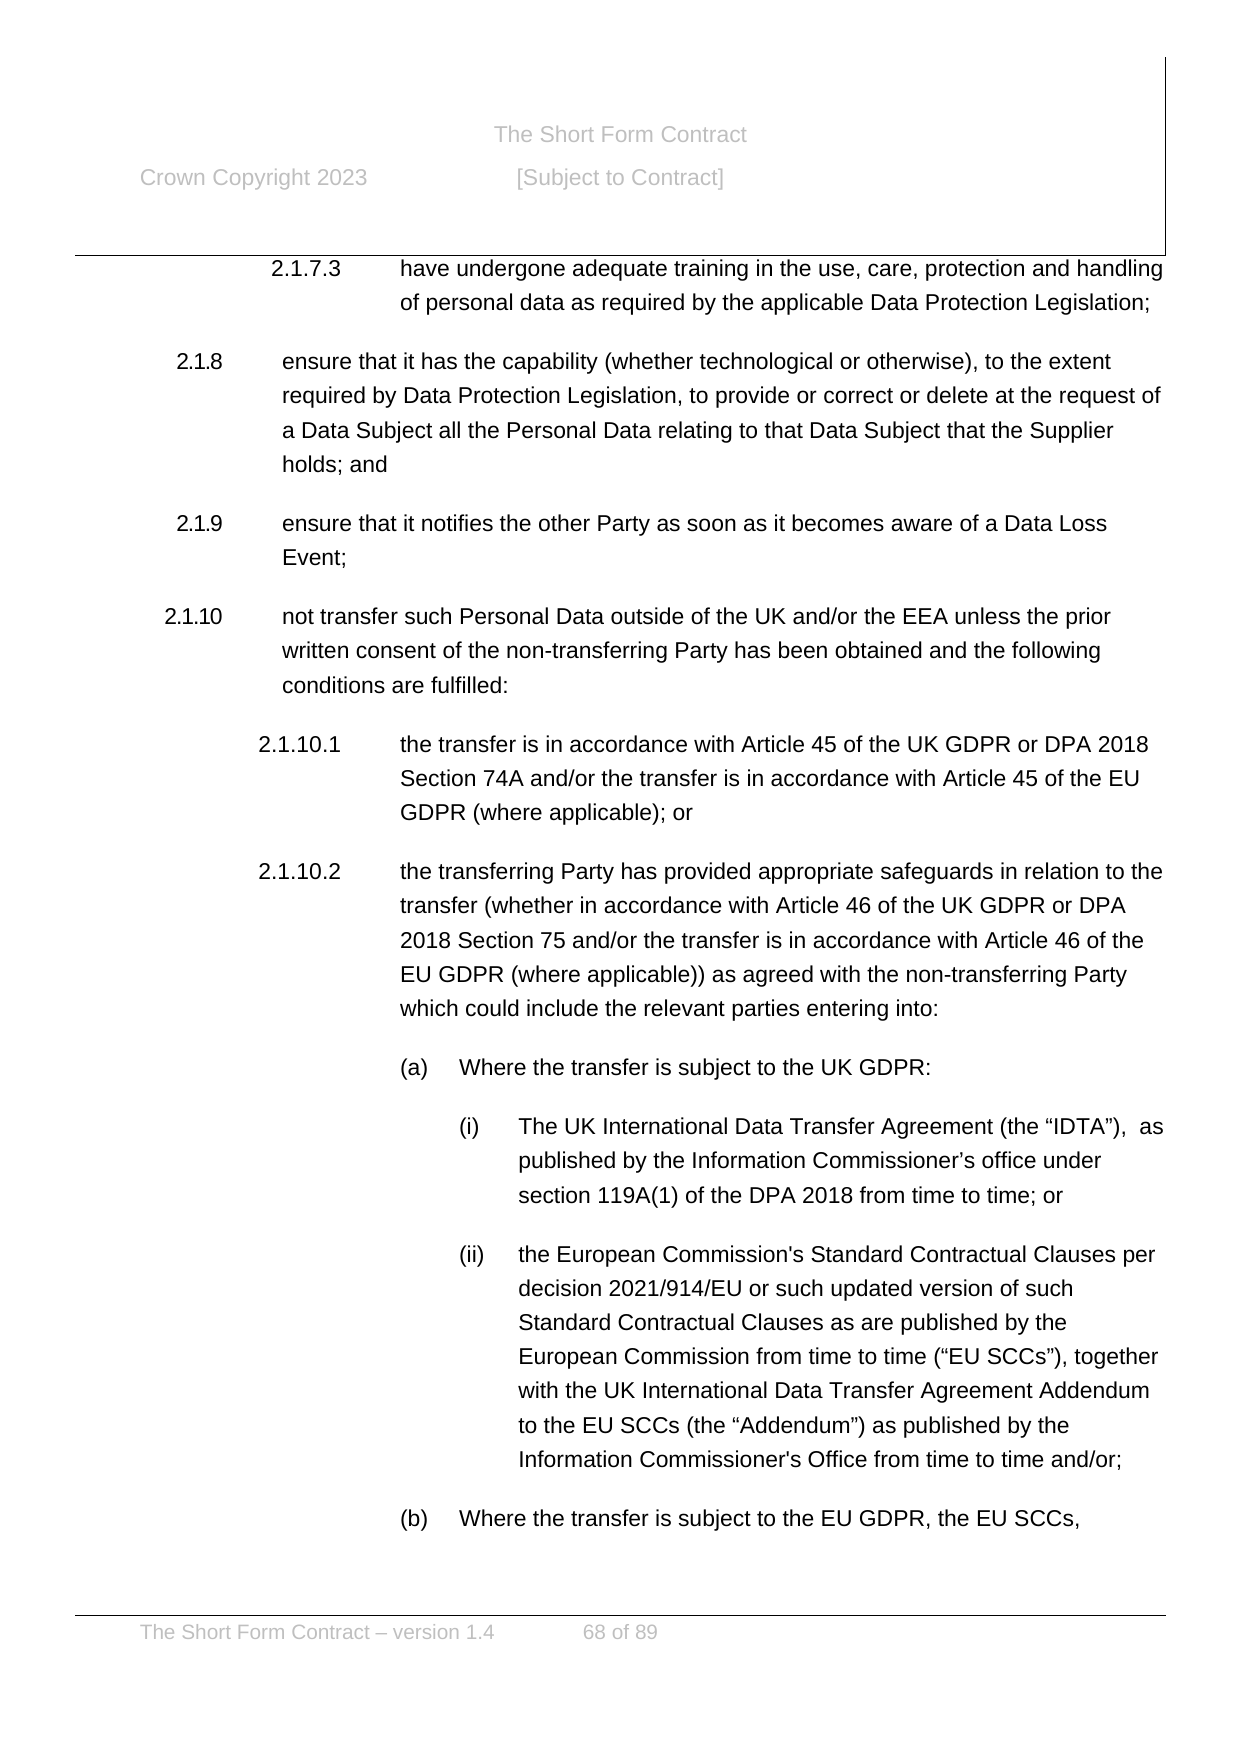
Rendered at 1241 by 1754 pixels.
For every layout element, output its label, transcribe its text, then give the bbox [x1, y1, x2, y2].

list not transfer such Personal Data outside of the UK and/or the EEA unless the prior written consent of the non-transferring Party has been obtained and the following conditions are fulfilled: [223, 603, 1166, 698]
list The UK International Data Transfer Agreement (the “IDTA”), as published by the Information Commissioner’s office under section 119A(1) of the DPA 2018 from time to time; or [459, 1113, 1166, 1208]
list Where the transfer is subject to the EU GDPR, the EU SCCs, [400, 1505, 1166, 1531]
list the transferring Party has provided appropriate safeguards in relation to the transfer (whether in accordance with Article 46 of the UK GDPR or DPA 2018 Section 75 and/or the transfer is in accordance with Article 46 of the EU GDPR (where applicable)) as agreed with the non-transferring Party which could include the relevant parties entering into: [341, 858, 1166, 1021]
list Where the transfer is subject to the UK GDPR: [400, 1054, 1166, 1081]
list the European Commission's Standard Contractual Clauses per decision 2021/914/EU or such updated version of such Standard Contractual Clauses as are published by the European Commission from time to time (“EU SCCs”), together with the UK International Data Transfer Agreement Addendum to the EU SCCs (the “Addendum”) as published by the Information Commissioner's Office from time to time and/or; [459, 1241, 1166, 1472]
list the transfer is in accordance with Article 45 of the UK GDPR or DPA 2018 Section 74A and/or the transfer is in accordance with Article 45 of the EU GDPR (where applicable); or [341, 731, 1166, 826]
list ensure that it notifies the other Party as soon as it becomes aware of a Data Loss Event; [223, 510, 1166, 571]
list have undergone adequate training in the use, care, protection and handling of personal data as required by the applicable Data Protection Legislation; [341, 255, 1166, 316]
list ensure that it has the capability (whether technological or otherwise), to the extent required by Data Protection Legislation, to provide or correct or delete at the request of a Data Subject all the Personal Data relating to that Data Subject that the Supplier holds; and [223, 348, 1166, 477]
